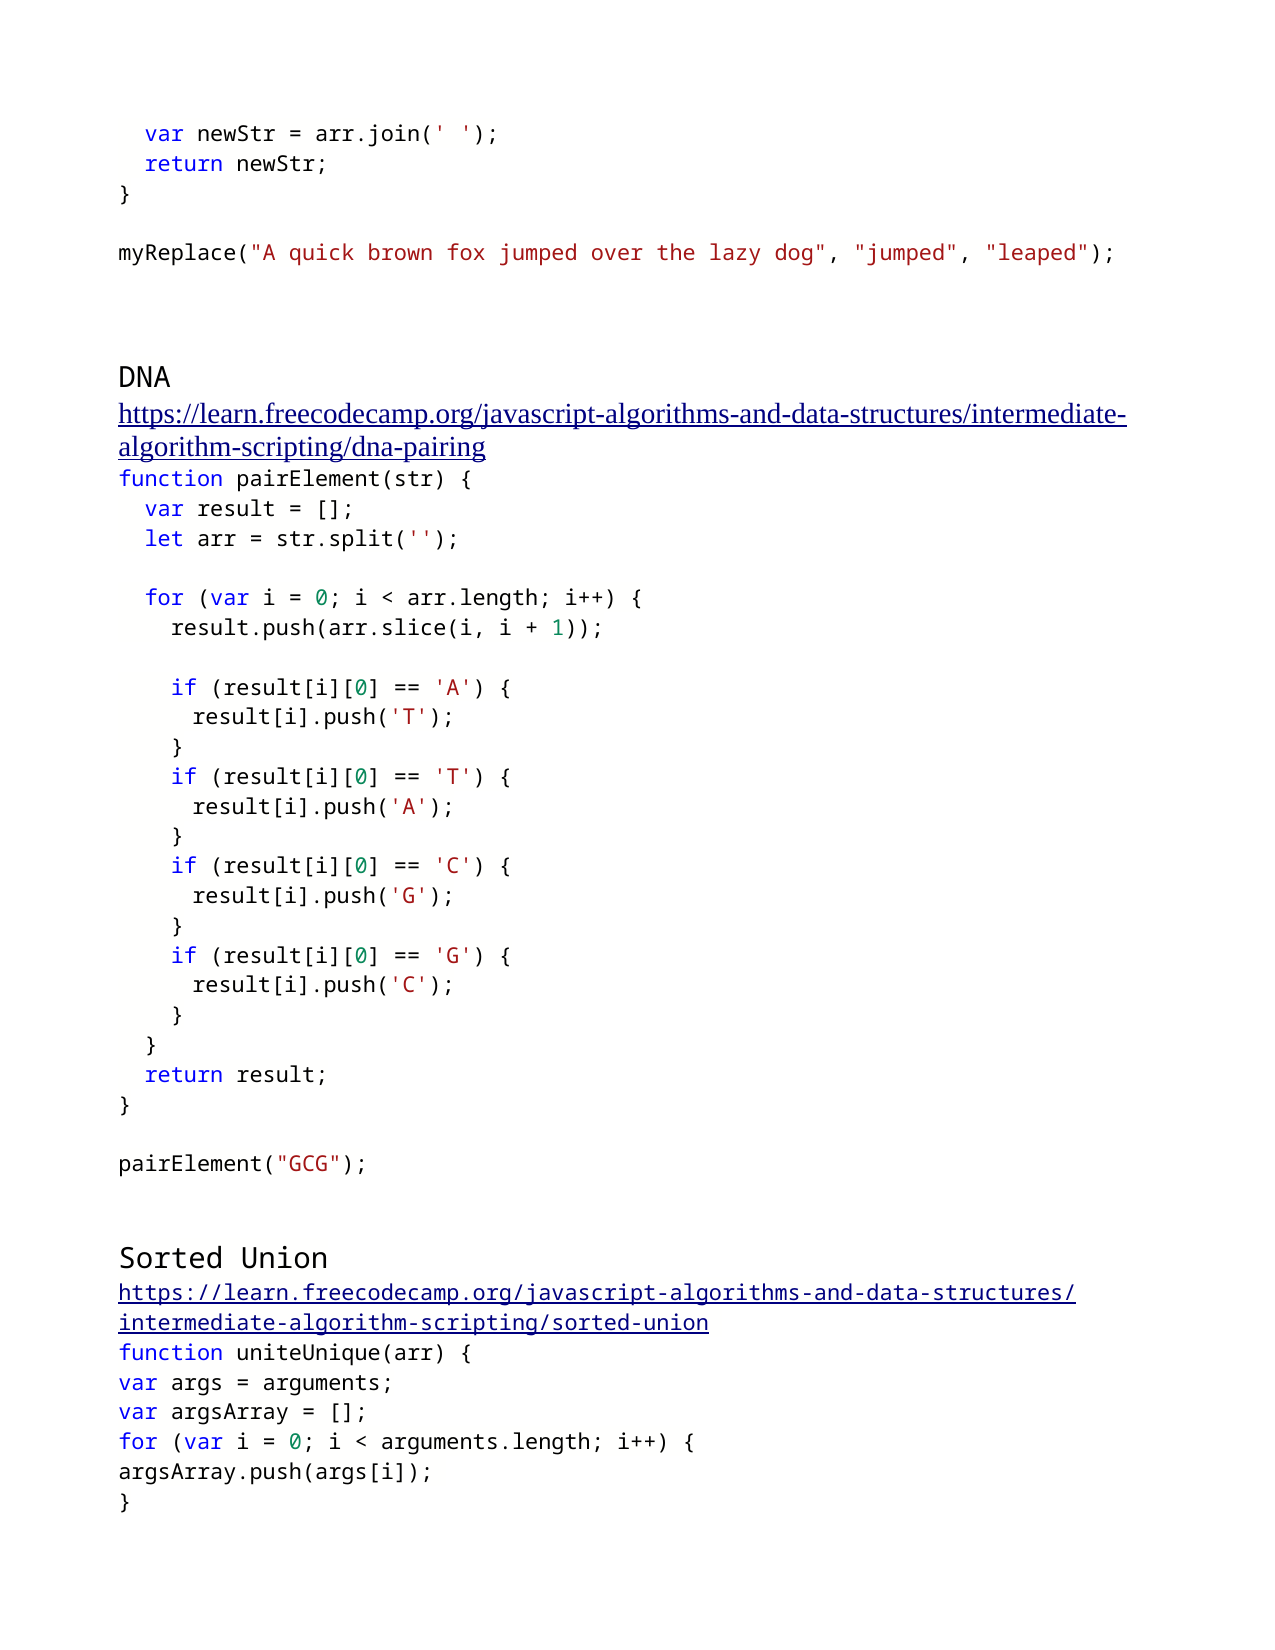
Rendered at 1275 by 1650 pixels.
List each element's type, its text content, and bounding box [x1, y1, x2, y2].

text for (var i = 0; i < arguments.length; i++) { [118, 1426, 1157, 1456]
text myReplace("A quick brown fox jumped over the lazy dog", "jumped", "leaped"); [118, 237, 1157, 267]
text let arr = str.split(''); [118, 523, 1157, 552]
text DNA https://learn.freecodecamp.org/javascript-algorithms-and-data-structures/intermediate-algorithm-scripting/dna-pairing [118, 356, 1157, 463]
text } [118, 821, 1157, 850]
text result[i].push('A'); [118, 791, 1157, 821]
text result.push(arr.slice(i, i + 1)); [118, 612, 1157, 642]
text if (result[i][0] == 'A') { [118, 672, 1157, 701]
text return newStr; [118, 148, 1157, 178]
text } [118, 1089, 1157, 1118]
text var result = []; [118, 493, 1157, 523]
text function uniteUnique(arr) { [118, 1337, 1157, 1367]
text if (result[i][0] == 'T') { [118, 761, 1157, 791]
text function pairElement(str) { [118, 463, 1157, 493]
text } [118, 1486, 1157, 1516]
text } [118, 910, 1157, 940]
text } [118, 999, 1157, 1029]
text result[i].push('T'); [118, 701, 1157, 731]
text return result; [118, 1059, 1157, 1089]
text if (result[i][0] == 'C') { [118, 850, 1157, 880]
text Sorted Union [118, 1237, 1157, 1277]
text } [118, 731, 1157, 761]
text var newStr = arr.join(' '); [118, 118, 1157, 148]
text argsArray.push(args[i]); [118, 1456, 1157, 1486]
text var argsArray = []; [118, 1396, 1157, 1426]
text } [118, 1029, 1157, 1059]
text for (var i = 0; i < arr.length; i++) { [118, 552, 1157, 612]
text pairElement("GCG"); [118, 1148, 1157, 1178]
text result[i].push('C'); [118, 969, 1157, 999]
text } [118, 178, 1157, 207]
text https://learn.freecodecamp.org/javascript-algorithms-and-data-structures/intermediate-algorithm-scripting/sorted-union [118, 1277, 1157, 1337]
text var args = arguments; [118, 1367, 1157, 1396]
text if (result[i][0] == 'G') { [118, 940, 1157, 969]
text result[i].push('G'); [118, 880, 1157, 910]
